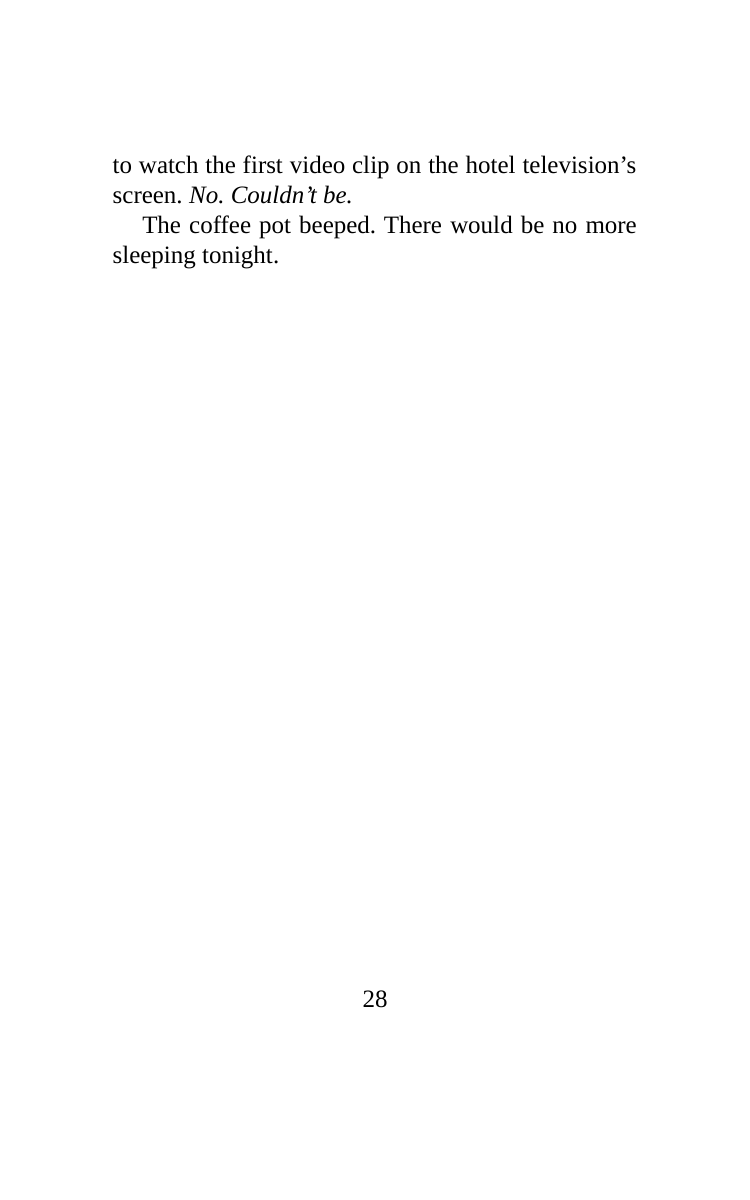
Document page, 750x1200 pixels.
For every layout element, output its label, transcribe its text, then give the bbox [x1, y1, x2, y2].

text The coffee pot beeped. There would be no more sleeping tonight. [112, 210, 637, 270]
text to watch the first video clip on the hotel television’s screen. No. Couldn’t be. [112, 150, 637, 210]
